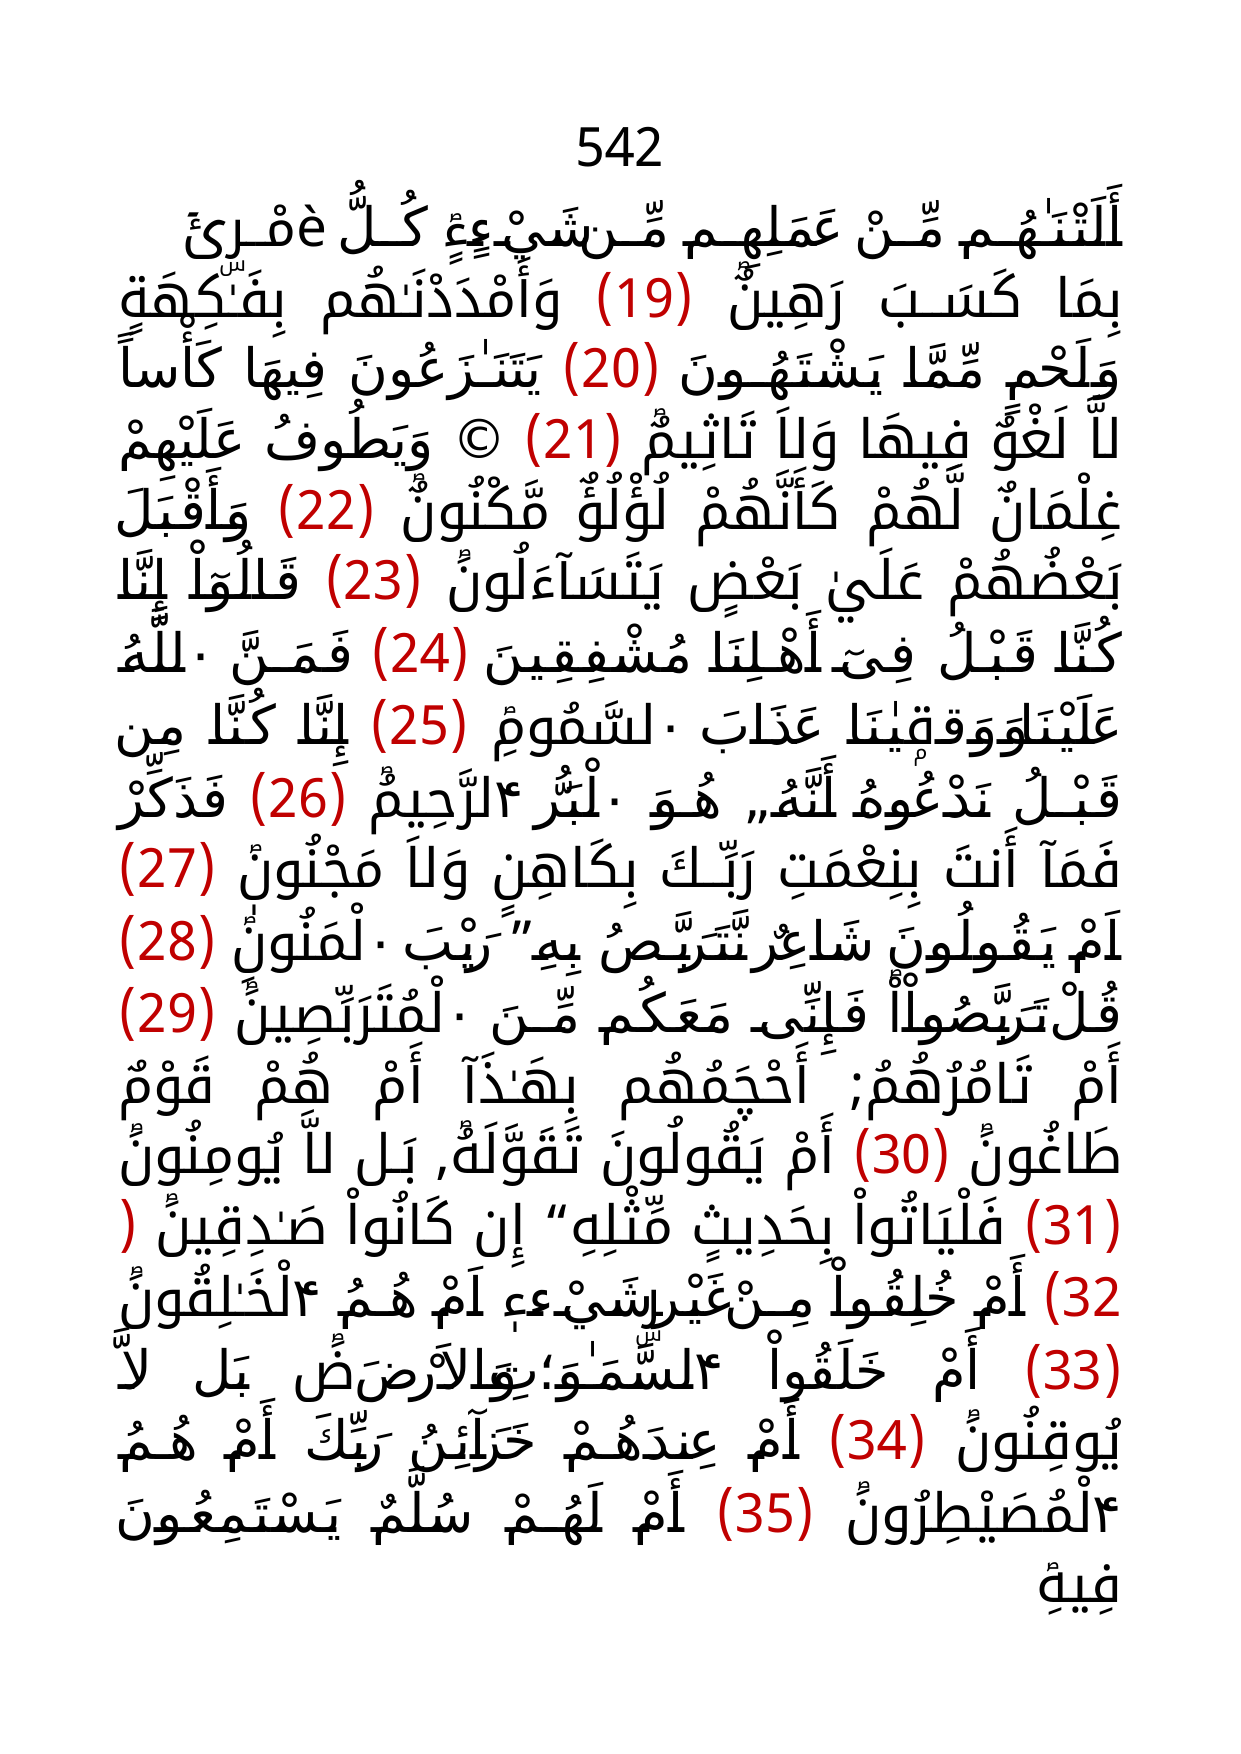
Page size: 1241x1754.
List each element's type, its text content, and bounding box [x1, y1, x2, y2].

text 542 [118, 118, 1122, 189]
text أَلَتْنَـٰهُم مِّــنْ عَمَلِهِم مِّــن شَيْءٍؐ كُــلُّ èمْــرۣئٙ بِمَا كَسَــبَ رَهِينٌؐ (19) وَأَمْدَدْنَـٰهُم بِفَـٰكِهَةٍ وَلَحْمٍ مِّمَّا يَشْتَهُونَ (20) يَتَنَـٰزَعُونَ فِيهَا كَأْساً لاَّ لَغْوٌ فِيهَا وَلاَ تَاثِيمٌؐ (21) © وَيَطُوفُ عَلَيْهِمْ غِلْمَانٌ لَّهُمْ كَأَنَّهُمْ لُؤْلُؤٌ مَّكْنُونٌؐ (22) وَأَقْبَلَ بَعْضُهُمْ عَلَيٰ بَعْضٍ يَتَسَآءَلُونَؐ (23) قَالُوٓاْ إِنَّا كُنَّا قَبْـلُ فِىٓ أَهْلِنَا مُشْفِقِينَ (24) فَمَــنَّ ۰للَّهُ عَلَيْنَا وَوَقۭيٰنَا عَذَابَ ۰لسَّمُومِؐ (25) إِنَّا كُنَّا مِن قَبْــلُ نَدْعُوهُ أَنَّهُ„ هُوَ ۰لْبَرُّ ۴لرَّحِيمُؐ (26) فَذَكِّرْ فَمَآ أَنتَ بِنِعْمَتِ رَبِّــكَ بِكَاهِنٍ وَلاَ مَجْنُونٖؐ (27) اَمْ يَقُولُونَ شَاعِرٌ نَّتَرَبَّـصُ بِهِ” رَيْبَ ۰لْمَنُونِؐ (28) قُلْ تَرَبَّصُواْؐ فَإِنِّى مَعَكُم مِّــنَ ۰لْمُتَرَبِّصِينَؐ (29) أَمْ تَامُرُهُمُ; أَحْچَمُهُم بِهَـٰذَآ أَمْ هُمْ قَوْمٌ طَاغُونَؐ (30) أَمْ يَقُولُونَ تَقَوَّلَهُؐ, بَـل لاَّ يُومِنُونَؐ (31) فَلْيَاتُواْ بِحَدِيثٍ مِّثْلِهِ“ إِن كَانُواْ صَـٰدِقِينَؐ (32) أَمْ خُلِقُواْ مِــنْ غَيْرۣ شَيْءٖ اَمْ هُمُ ۴لْخَـٰلِقُونَؐ (33) أَمْ خَلَقُواْ ۴لسَّمَـٰوَ؛تِ وَالاَرْضَؐ بَل لاَّ يُوقِنُونَؐ (34) أَمْ عِندَهُمْ خَزَآئِنُ رَبِّكَ أَمْ هُمُ ۴لْمُصَيْطِرُونَؐ (35) أَمْ لَهُمْ سُلَّمٌ يَسْتَمِعُونَ فِيهِؐ [118, 189, 1122, 1625]
